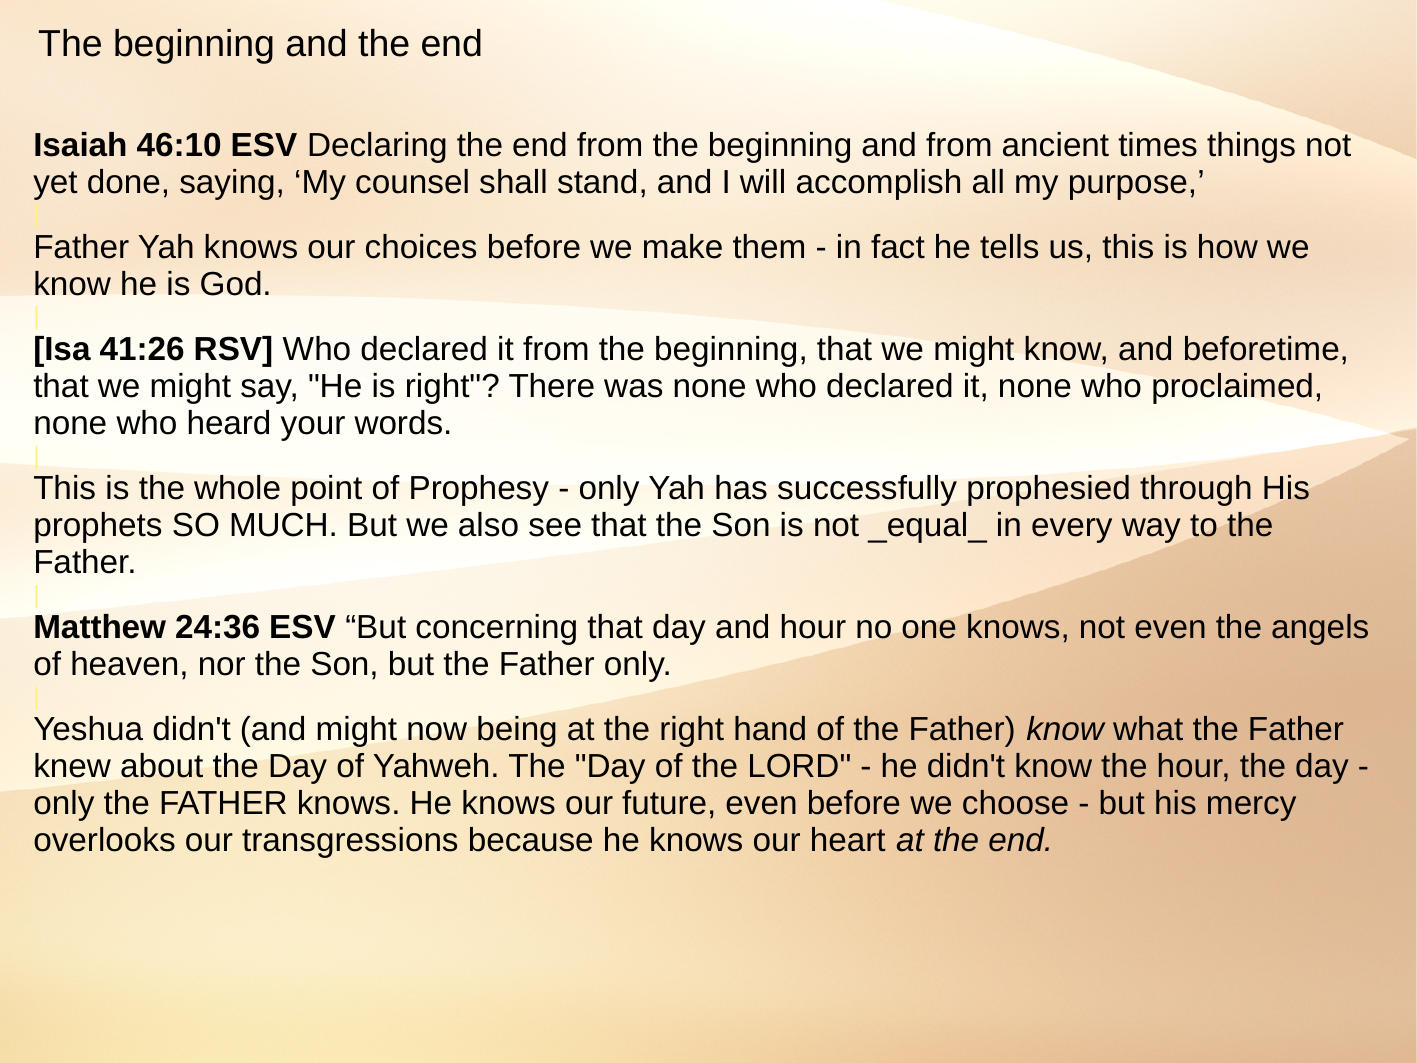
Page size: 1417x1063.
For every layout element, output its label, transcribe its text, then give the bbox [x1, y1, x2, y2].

picture [0, 0, 1417, 1063]
text_box The beginning and the end [23, 15, 1383, 118]
text_box Isaiah 46:10 ESV Declaring the end from the beginning and from ancient times things not yet done, saying, ‘My counsel shall stand, and I will accomplish all my purpose,’ | Father Yah knows our choices before we make them - in fact he tells us, this is how we know he is God. | [Isa 41:26 RSV] Who declared it from the beginning, that we might know, and beforetime, that we might say, "He is right"? There was none who declared it, none who proclaimed, none who heard your words. | This is the whole point of Prophesy - only Yah has successfully prophesied through His prophets SO MUCH. But we also see that the Son is not _equal_ in every way to the Father. | Matthew 24:36 ESV “But concerning that day and hour no one knows, not even the angels of heaven, nor the Son, but the Father only. | Yeshua didn't (and might now being at the right hand of the Father) know what the Father knew about the Day of Yahweh. The "Day of the LORD" - he didn't know the hour, the day - only the FATHER knows. He knows our future, even before we choose - but his mercy overlooks our transgressions because he knows our heart at the end. [18, 118, 1399, 983]
